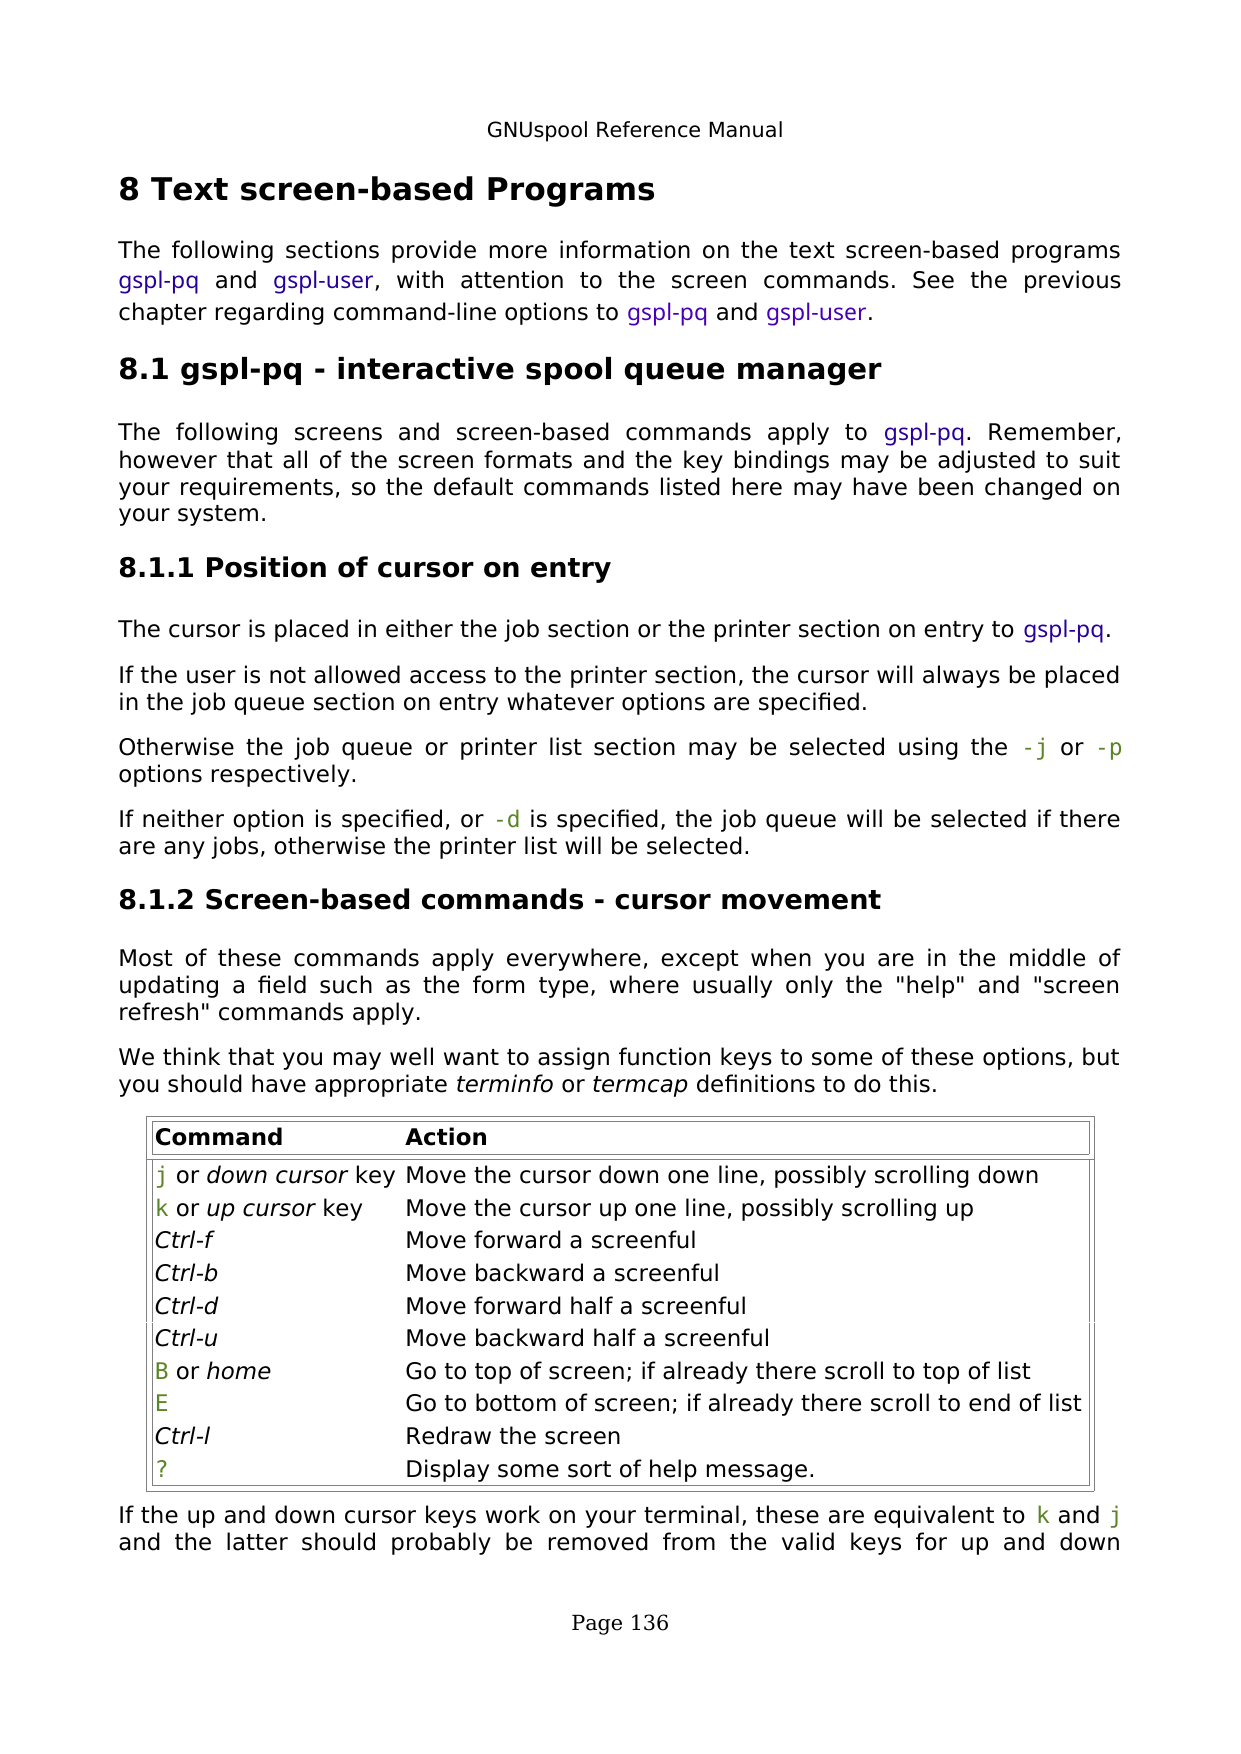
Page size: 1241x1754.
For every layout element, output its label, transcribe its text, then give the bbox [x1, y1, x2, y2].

table_cell Ctrl-d [153, 1290, 402, 1322]
text If the up and down cursor keys work on your terminal, these are equivalent to k and j and the latter should probably be removed from the valid keys for up and down [118, 1503, 1122, 1556]
table_cell ? [147, 1453, 402, 1491]
table_cell Ctrl-l [153, 1420, 402, 1453]
table_cell Move the cursor up one line, possibly scrolling up [402, 1192, 1089, 1225]
text The following screens and screen-based commands apply to gspl-pq. Remember, however that all of the screen formats and the key bindings may be adjusted to suit your requirements, so the default commands listed here may have been changed on your system. [118, 416, 1122, 527]
table_cell k or up cursor key [153, 1192, 402, 1225]
table_cell E [153, 1388, 402, 1420]
table_cell [147, 1257, 152, 1290]
subtitle Text screen-based Programs [118, 172, 1122, 208]
table_cell Redraw the screen [402, 1420, 1089, 1453]
table_cell j or down cursor key [153, 1160, 402, 1192]
table_cell Go to bottom of screen; if already there scroll to end of list [402, 1388, 1089, 1420]
subtitle Position of cursor on entry [118, 552, 1122, 583]
table_cell Move the cursor down one line, possibly scrolling down [402, 1160, 1089, 1192]
subtitle Screen-based commands - cursor movement [118, 885, 1122, 916]
table_cell Display some sort of help message. [402, 1453, 1094, 1491]
table_cell [147, 1225, 152, 1257]
text Otherwise the job queue or printer list section may be selected using the -j or -p options respectively. [118, 734, 1122, 788]
text The following sections provide more information on the text screen-based programs gspl-pq and gspl-user, with attention to the screen commands. See the previous chapter regarding command-line options to gspl-pq and gspl-user. [118, 238, 1122, 327]
table_cell Move backward a screenful [402, 1257, 1089, 1290]
table_cell [147, 1323, 152, 1355]
table_header Command [147, 1117, 402, 1159]
table_cell Move forward a screenful [402, 1225, 1089, 1257]
table_cell [147, 1290, 152, 1322]
table_cell Ctrl-f [153, 1225, 402, 1257]
text We think that you may well want to assign function keys to some of these options, but you should have appropriate terminfo or termcap definitions to do this. [118, 1044, 1122, 1098]
table_cell Go to top of screen; if already there scroll to top of list [402, 1355, 1089, 1388]
table_cell Ctrl-u [153, 1323, 402, 1355]
text If neither option is specified, or -d is specified, the job queue will be selected if there are any jobs, otherwise the printer list will be selected. [118, 806, 1122, 860]
table_cell [147, 1420, 152, 1453]
table_cell Move backward half a screenful [402, 1323, 1089, 1355]
table_cell B or home [153, 1355, 402, 1388]
text If the user is not allowed access to the printer section, the cursor will always be placed in the job queue section on entry whatever options are specified. [118, 662, 1122, 716]
table_cell Move forward half a screenful [402, 1290, 1089, 1322]
text The cursor is placed in either the job section or the printer section on entry to gspl-pq. [118, 613, 1122, 644]
table_header Action [402, 1117, 1094, 1159]
table_cell Ctrl-b [153, 1257, 402, 1290]
subtitle gspl-pq - interactive spool queue manager [118, 352, 1122, 386]
text Most of these commands apply everywhere, except when you are in the middle of updating a field such as the form type, where usually only the "help" and "screen refresh" commands apply. [118, 946, 1122, 1026]
table_cell [147, 1388, 152, 1420]
